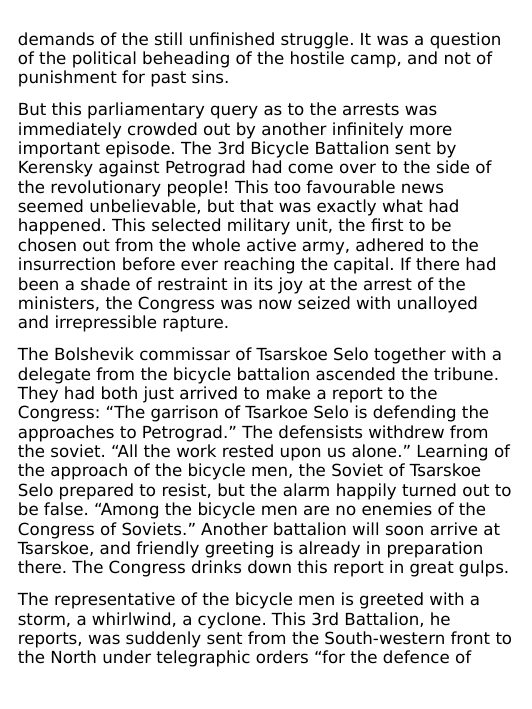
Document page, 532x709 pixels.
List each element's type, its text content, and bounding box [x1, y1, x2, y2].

text The Bolshevik commissar of Tsarskoe Selo together with a delegate from the bicycle battalion ascended the tribune. They had both just arrived to make a report to the Congress: “The garrison of Tsarkoe Selo is defending the approaches to Petrograd.” The defensists withdrew from the soviet. “All the work rested upon us alone.” Learning of the approach of the bicycle men, the Soviet of Tsarskoe Selo prepared to resist, but the alarm happily turned out to be false. “Among the bicycle men are no enemies of the Congress of Soviets.” Another battalion will soon arrive at Tsarskoe, and friendly greeting is already in preparation there. The Congress drinks down this report in great gulps. [18, 345, 514, 578]
text demands of the still unfinished struggle. It was a question of the political beheading of the hostile camp, and not of punishment for past sins. [18, 29, 514, 88]
text The representative of the bicycle men is greeted with a storm, a whirlwind, a cyclone. This 3rd Battalion, he reports, was suddenly sent from the South-western front to the North under telegraphic orders “for the defence of [18, 590, 514, 668]
text But this parliamentary query as to the arrests was immediately crowded out by another infinitely more important episode. The 3rd Bicycle Battalion sent by Kerensky against Petrograd had come over to the side of the revolutionary people! This too favourable news seemed unbelievable, but that was exactly what had happened. This selected military unit, the first to be chosen out from the whole active army, adhered to the insurrection before ever reaching the capital. If there had been a shade of restraint in its joy at the arrest of the ministers, the Congress was now seized with unalloyed and irrepressible rapture. [18, 100, 514, 333]
